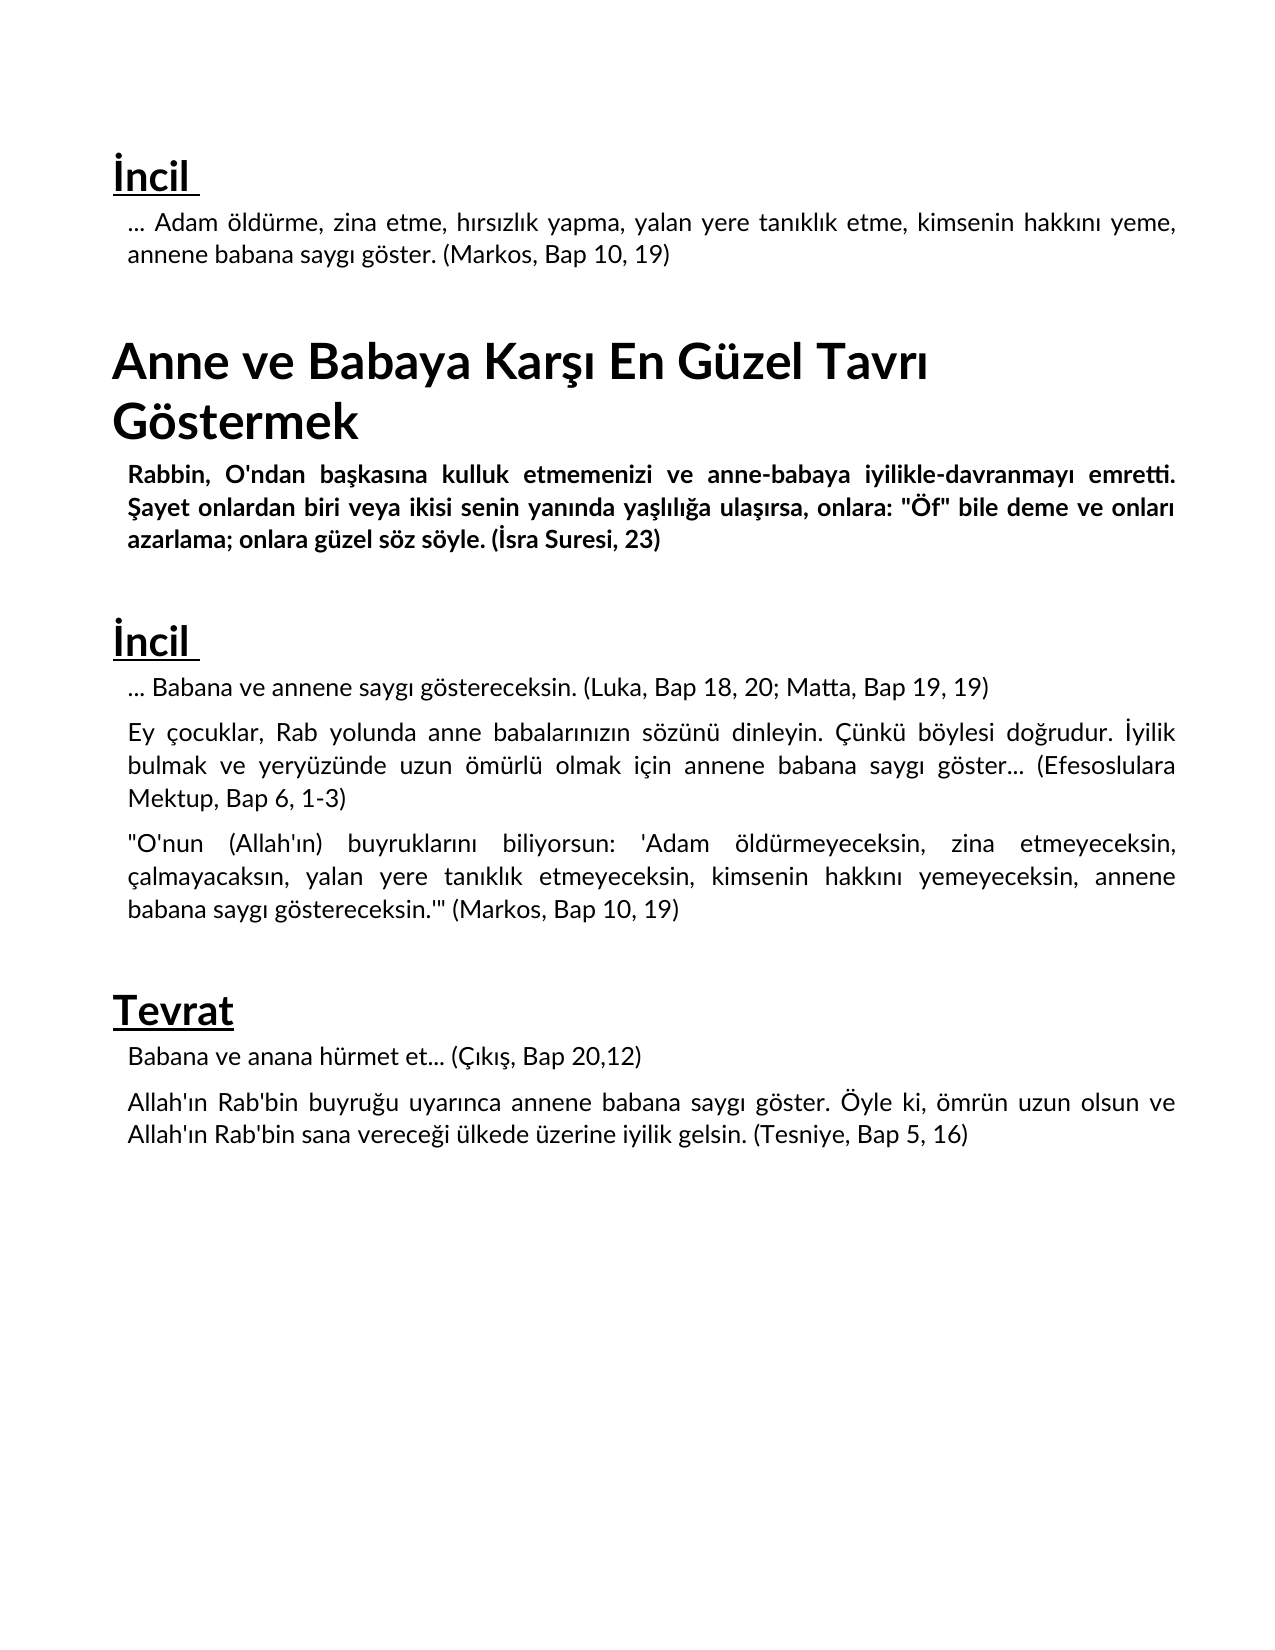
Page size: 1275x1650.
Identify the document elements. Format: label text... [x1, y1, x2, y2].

text Rabbin, O'ndan başkasına kulluk etmemenizi ve anne-babaya iyilikle-davranmayı emretti. Şayet onlardan biri veya ikisi senin yanında yaşlılığa ulaşırsa, onlara: "Öf" bile deme ve onları azarlama; onlara güzel söz söyle. (İsra Suresi, 23) [127, 458, 1177, 554]
subtitle İncil [112, 150, 1200, 200]
text "O'nun (Allah'ın) buyruklarını biliyorsun: 'Adam öldürmeyeceksin, zina etmeyeceksin, çalmayacaksın, yalan yere tanıklık etmeyeceksin, kimsenin hakkını yemeyeceksin, annene babana saygı göstereceksin.'" (Markos, Bap 10, 19) [127, 828, 1177, 924]
text Babana ve anana hürmet et... (Çıkış, Bap 20,12) [127, 1041, 1177, 1071]
text Allah'ın Rab'bin buyruğu uyarınca annene babana saygı göster. Öyle ki, ömrün uzun olsun ve Allah'ın Rab'bin sana vereceği ülkede üzerine iyilik gelsin. (Tesniye, Bap 5, 16) [127, 1086, 1177, 1149]
subtitle İncil [112, 615, 1200, 665]
text Ey çocuklar, Rab yolunda anne babalarınızın sözünü dinleyin. Çünkü böylesi doğrudur. İyilik bulmak ve yeryüzünde uzun ömürlü olmak için annene babana saygı göster... (Efesoslulara Mektup, Bap 6, 1-3) [127, 717, 1177, 812]
subtitle Tevrat [112, 984, 1200, 1034]
text ... Adam öldürme, zina etme, hırsızlık yapma, yalan yere tanıklık etme, kimsenin hakkını yeme, annene babana saygı göster. (Markos, Bap 10, 19) [127, 206, 1177, 269]
text ... Babana ve annene saygı göstereceksin. (Luka, Bap 18, 20; Matta, Bap 19, 19) [127, 671, 1177, 701]
subtitle Anne ve Babaya Karşı En Güzel Tavrı Göstermek [112, 330, 1200, 450]
